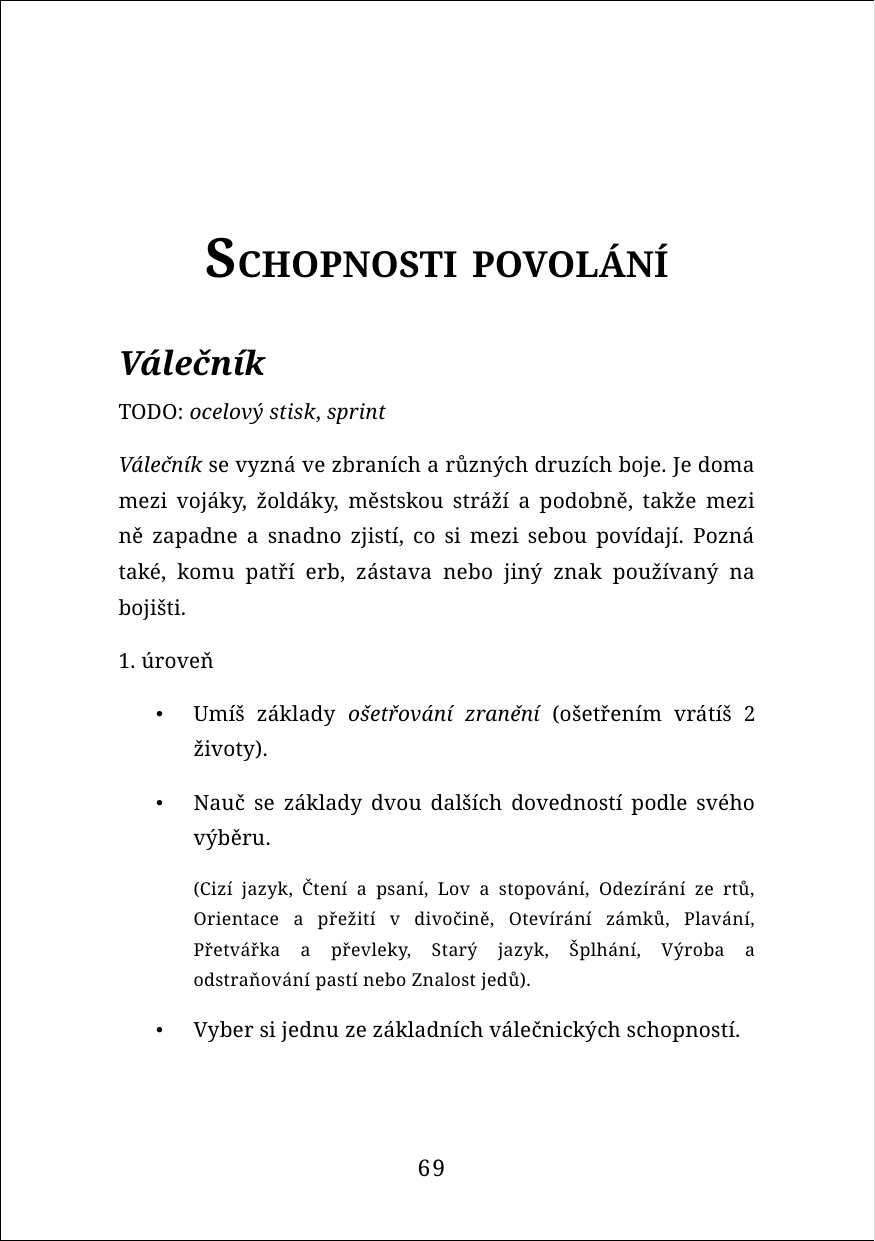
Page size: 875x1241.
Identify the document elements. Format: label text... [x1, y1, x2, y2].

list Vyber si jednu ze základních válečnických schopností. [156, 1015, 756, 1043]
list (Cizí jazyk, Čtení a psaní, Lov a stopování, Odezírání ze rtů, Orientace a přežití v divočině, Otevírání zámků, Plavání, Přetvářka a převleky, Starý jazyk, Šplhání, Výroba a odstraňování pastí nebo Znalost jedů). [156, 877, 756, 991]
list Nauč se základy dvou dalších dovedností podle svého výběru. [156, 788, 756, 852]
subtitle Schopnosti povolání [118, 219, 756, 293]
text TODO: ocelový stisk, sprint [118, 397, 756, 426]
list Umíš základy ošetřování zranění (ošetřením vrátíš 2 životy). [156, 699, 756, 763]
text Válečník se vyzná ve zbraních a různých druzích boje. Je doma mezi vojáky, žoldáky, městskou stráží a podobně, takže mezi ně zapadne a snadno zjistí, co si mezi sebou povídají. Pozná také, komu patří erb, zástava nebo jiný znak používaný na bojišti. [118, 451, 756, 621]
subtitle Válečník [118, 340, 756, 386]
text 1. úroveň [118, 646, 756, 674]
